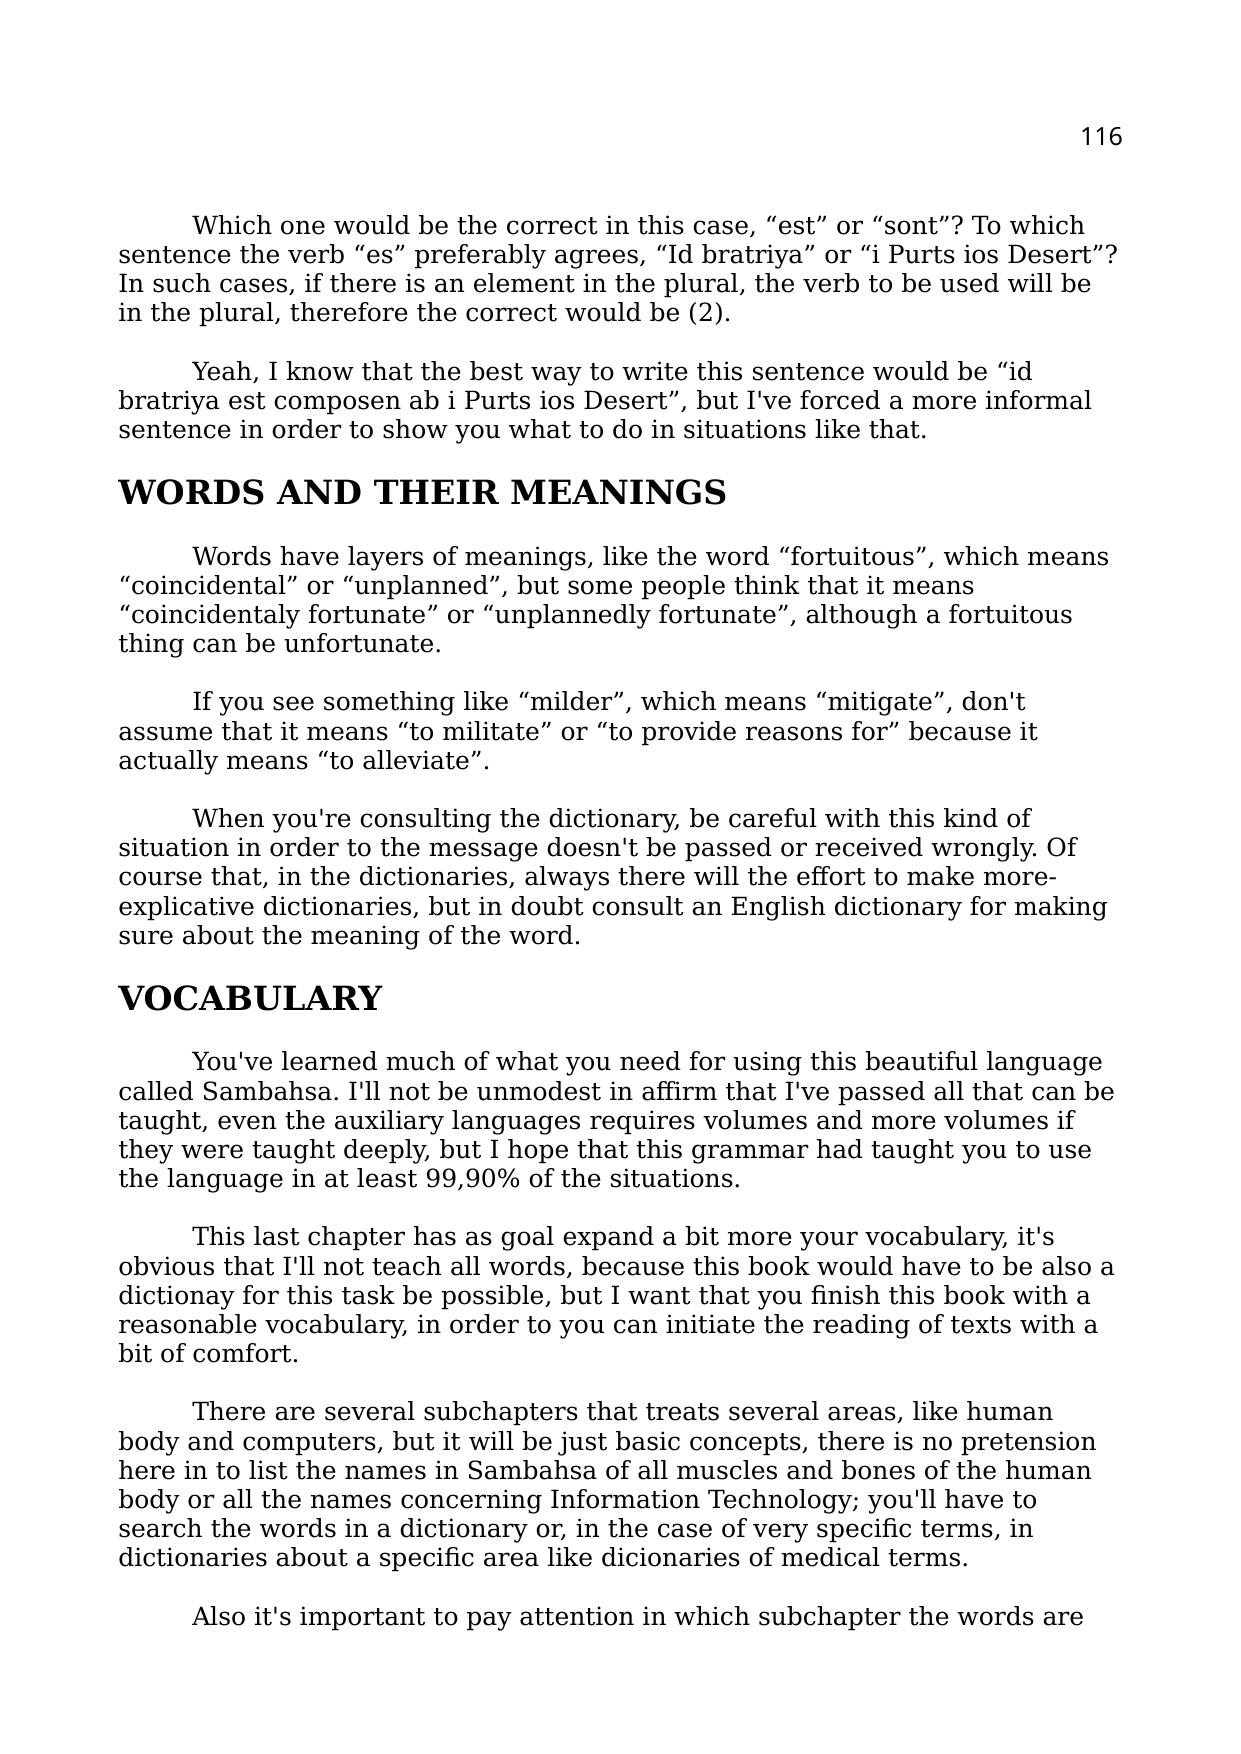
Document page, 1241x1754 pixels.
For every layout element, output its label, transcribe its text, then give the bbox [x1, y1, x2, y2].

text Words have layers of meanings, like the word “fortuitous”, which means “coincidental” or “unplanned”, but some people think that it means “coincidentaly fortunate” or “unplannedly fortunate”, although a fortuitous thing can be unfortunate. [118, 542, 1123, 658]
text This last chapter has as goal expand a bit more your vocabulary, it's obvious that I'll not teach all words, because this book would have to be also a dictionay for this task be possible, but I want that you finish this book with a reasonable vocabulary, in order to you can initiate the reading of texts with a bit of comfort. [118, 1222, 1123, 1368]
subtitle WORDS AND THEIR MEANINGS [118, 473, 1123, 512]
text You've learned much of what you need for using this beautiful language called Sambahsa. I'll not be unmodest in affirm that I've passed all that can be taught, even the auxiliary languages requires volumes and more volumes if they were taught deeply, but I hope that this grammar had taught you to use the language in at least 99,90% of the situations. [118, 1047, 1123, 1193]
subtitle VOCABULARY [118, 979, 1123, 1018]
text When you're consulting the dictionary, be careful with this kind of situation in order to the message doesn't be passed or received wrongly. Of course that, in the dictionaries, always there will the effort to make more-explicative dictionaries, but in doubt consult an English dictionary for making sure about the meaning of the word. [118, 804, 1123, 950]
text Also it's important to pay attention in which subchapter the words are [118, 1602, 1123, 1631]
text Yeah, I know that the best way to write this sentence would be “id bratriya est composen ab i Purts ios Desert”, but I've forced a more informal sentence in order to show you what to do in situations like that. [118, 357, 1123, 444]
text Which one would be the correct in this case, “est” or “sont”? To which sentence the verb “es” preferably agrees, “Id bratriya” or “i Purts ios Desert”? In such cases, if there is an element in the plural, the verb to be used will be in the plural, therefore the correct would be (2). [118, 211, 1123, 327]
text There are several subchapters that treats several areas, like human body and computers, but it will be just basic concepts, there is no pretension here in to list the names in Sambahsa of all muscles and bones of the human body or all the names concerning Information Technology; you'll have to search the words in a dictionary or, in the case of very specific terms, in dictionaries about a specific area like dicionaries of medical terms. [118, 1397, 1123, 1572]
text If you see something like “milder”, which means “mitigate”, don't assume that it means “to militate” or “to provide reasons for” because it actually means “to alleviate”. [118, 687, 1123, 775]
